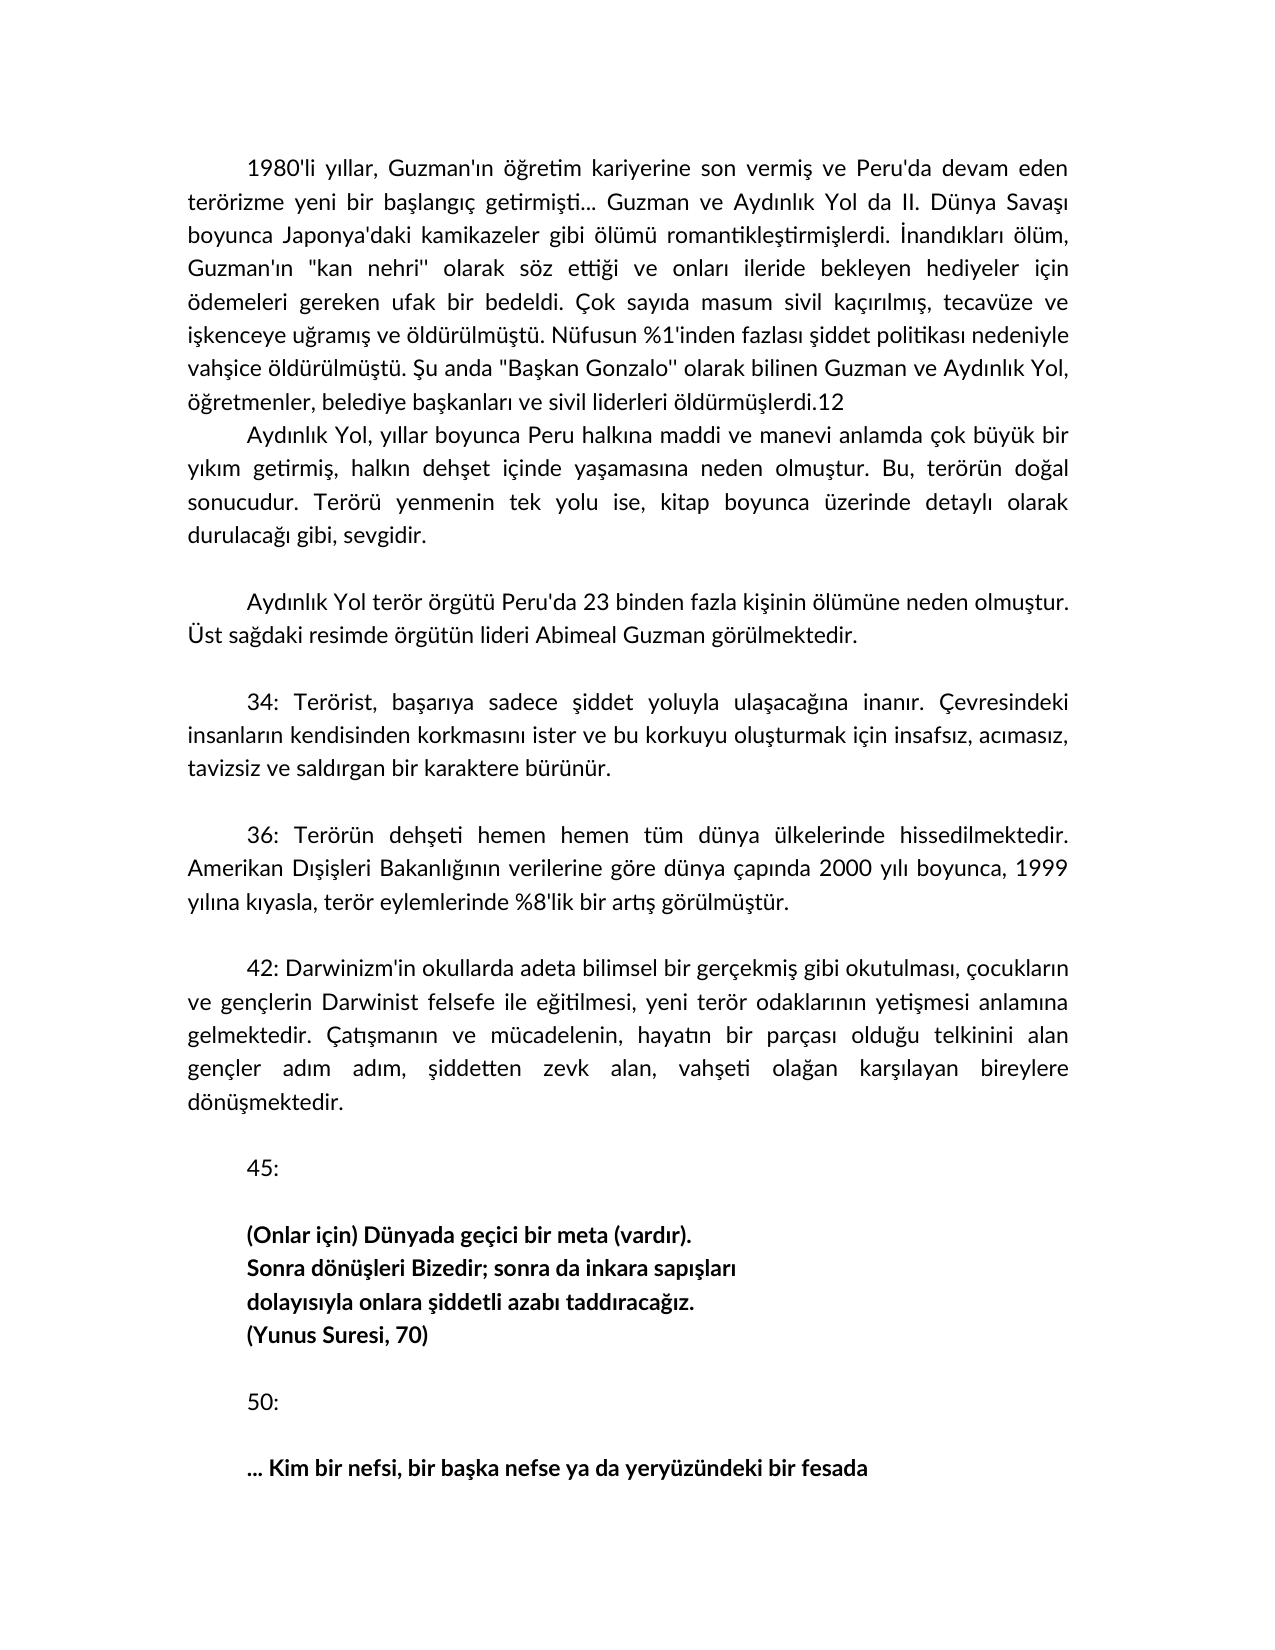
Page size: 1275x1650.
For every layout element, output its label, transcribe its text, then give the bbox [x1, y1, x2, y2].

text 50: [187, 1383, 1070, 1417]
text Aydınlık Yol, yıllar boyunca Peru halkına maddi ve manevi anlamda çok büyük bir yıkım getirmiş, halkın dehşet içinde yaşamasına neden olmuştur. Bu, terörün doğal sonucudur. Terörü yenmenin tek yolu ise, kitap boyunca üzerinde detaylı olarak durulacağı gibi, sevgidir. [187, 417, 1070, 550]
text Aydınlık Yol terör örgütü Peru'da 23 binden fazla kişinin ölümüne neden olmuştur. Üst sağdaki resimde örgütün lideri Abimeal Guzman görülmektedir. [187, 583, 1070, 650]
text ... Kim bir nefsi, bir başka nefse ya da yeryüzündeki bir fesada [187, 1450, 1070, 1483]
text 45: [187, 1150, 1070, 1183]
text 1980'li yıllar, Guzman'ın öğretim kariyerine son vermiş ve Peru'da devam eden terörizme yeni bir başlangıç getirmişti... Guzman ve Aydınlık Yol da II. Dünya Savaşı boyunca Japonya'daki kamikazeler gibi ölümü romantikleştirmişlerdi. İnandıkları ölüm, Guzman'ın "kan nehri'' olarak söz ettiği ve onları ileride bekleyen hediyeler için ödemeleri gereken ufak bir bedeldi. Çok sayıda masum sivil kaçırılmış, tecavüze ve işkenceye uğramış ve öldürülmüştü. Nüfusun %1'inden fazlası şiddet politikası nedeniyle vahşice öldürülmüştü. Şu anda "Başkan Gonzalo'' olarak bilinen Guzman ve Aydınlık Yol, öğretmenler, belediye başkanları ve sivil liderleri öldürmüşlerdi.12 [187, 150, 1070, 417]
text (Yunus Suresi, 70) [187, 1317, 1070, 1350]
text 42: Darwinizm'in okullarda adeta bilimsel bir gerçekmiş gibi okutulması, çocukların ve gençlerin Darwinist felsefe ile eğitilmesi, yeni terör odaklarının yetişmesi anlamına gelmektedir. Çatışmanın ve mücadelenin, hayatın bir parçası olduğu telkinini alan gençler adım adım, şiddetten zevk alan, vahşeti olağan karşılayan bireylere dönüşmektedir. [187, 950, 1070, 1117]
text (Onlar için) Dünyada geçici bir meta (vardır). [187, 1217, 1070, 1250]
text 36: Terörün dehşeti hemen hemen tüm dünya ülkelerinde hissedilmektedir. Amerikan Dışişleri Bakanlığının verilerine göre dünya çapında 2000 yılı boyunca, 1999 yılına kıyasla, terör eylemlerinde %8'lik bir artış görülmüştür. [187, 817, 1070, 917]
text 34: Terörist, başarıya sadece şiddet yoluyla ulaşacağına inanır. Çevresindeki insanların kendisinden korkmasını ister ve bu korkuyu oluşturmak için insafsız, acımasız, tavizsiz ve saldırgan bir karaktere bürünür. [187, 683, 1070, 783]
text dolayısıyla onlara şiddetli azabı taddıracağız. [187, 1283, 1070, 1317]
text Sonra dönüşleri Bizedir; sonra da inkara sapışları [187, 1250, 1070, 1283]
